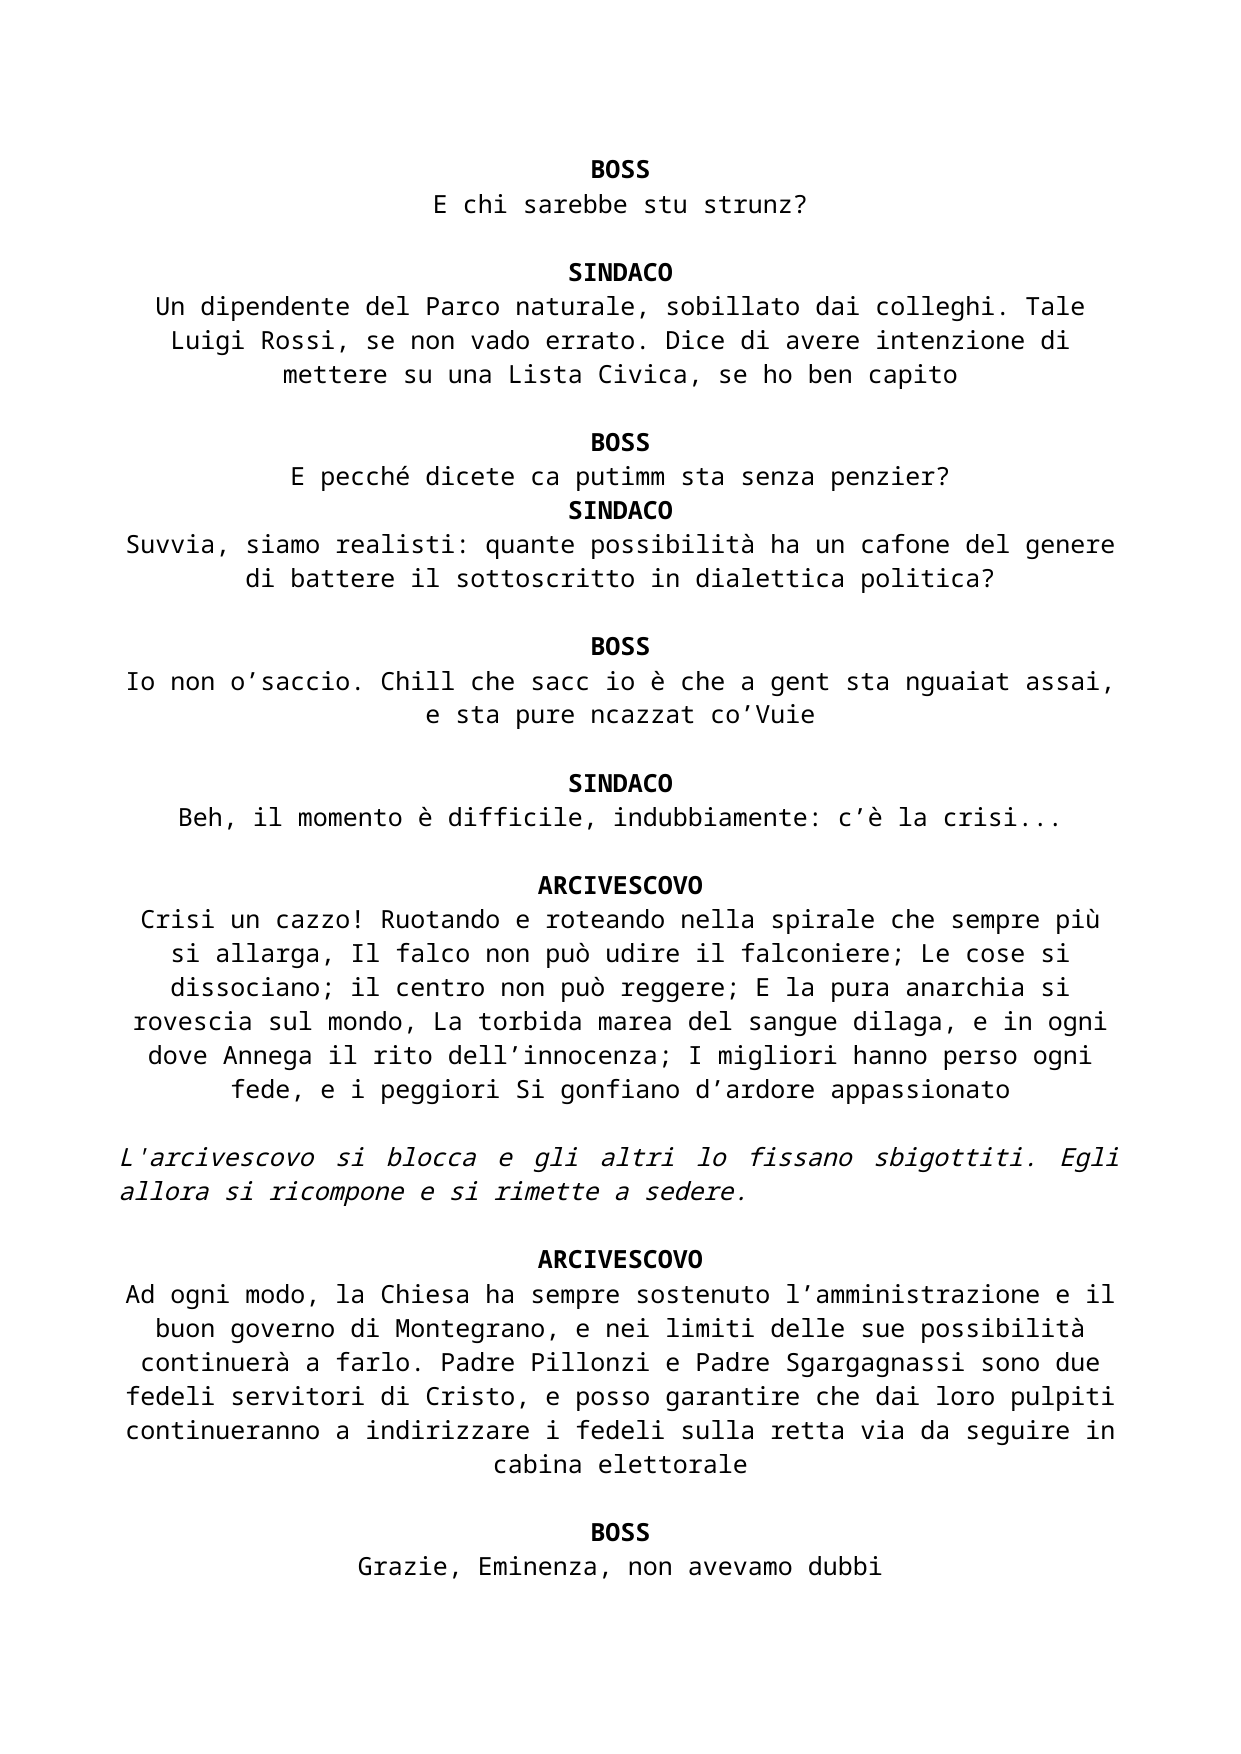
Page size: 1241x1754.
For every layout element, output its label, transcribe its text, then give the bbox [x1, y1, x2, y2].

text SINDACO [118, 254, 1122, 288]
text BOSS [118, 629, 1122, 663]
text SINDACO [118, 493, 1122, 527]
text Ad ogni modo, la Chiesa ha sempre sostenuto l’amministrazione e il buon governo di Montegrano, e nei limiti delle sue possibilità continuerà a farlo. Padre Pillonzi e Padre Sgargagnassi sono due fedeli servitori di Cristo, e posso garantire che dai loro pulpiti continueranno a indirizzare i fedeli sulla retta via da seguire in cabina elettorale [118, 1276, 1122, 1481]
text Suvvia, siamo realisti: quante possibilità ha un cafone del genere di battere il sottoscritto in dialettica politica? [118, 527, 1122, 595]
text ARCIVESCOVO [118, 867, 1122, 902]
text E chi sarebbe stu strunz? [118, 186, 1122, 220]
text ARCIVESCOVO [118, 1242, 1122, 1276]
text BOSS [118, 152, 1122, 186]
text Grazie, Eminenza, non avevamo dubbi [118, 1549, 1122, 1583]
text Un dipendente del Parco naturale, sobillato dai colleghi. Tale Luigi Rossi, se non vado errato. Dice di avere intenzione di mettere su una Lista Civica, se ho ben capito [118, 288, 1122, 391]
text Io non o’saccio. Chill che sacc io è che a gent sta nguaiat assai, e sta pure ncazzat co’Vuie [118, 663, 1122, 731]
text BOSS [118, 1515, 1122, 1549]
text Beh, il momento è difficile, indubbiamente: c’è la crisi... [118, 799, 1122, 833]
text E pecché dicete ca putimm sta senza penzier? [118, 459, 1122, 493]
text SINDACO [118, 765, 1122, 799]
text BOSS [118, 425, 1122, 459]
text L'arcivescovo si blocca e gli altri lo fissano sbigottiti. Egli allora si ricompone e si rimette a sedere. [118, 1140, 1122, 1208]
text Crisi un cazzo! Ruotando e roteando nella spirale che sempre più si allarga, Il falco non può udire il falconiere; Le cose si dissociano; il centro non può reggere; E la pura anarchia si rovescia sul mondo, La torbida marea del sangue dilaga, e in ogni dove Annega il rito dell’innocenza; I migliori hanno perso ogni fede, e i peggiori Si gonfiano d’ardore appassionato [118, 902, 1122, 1106]
